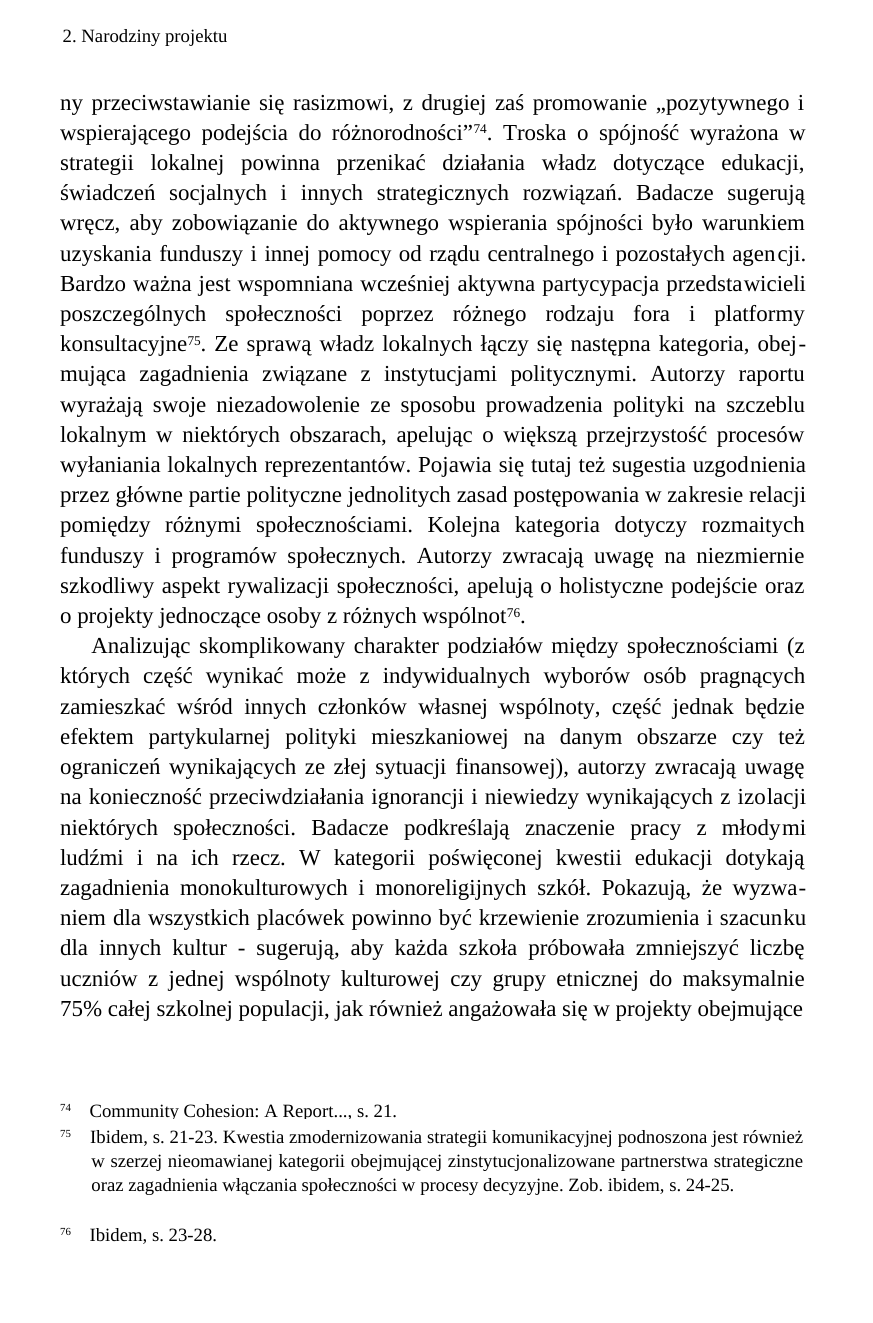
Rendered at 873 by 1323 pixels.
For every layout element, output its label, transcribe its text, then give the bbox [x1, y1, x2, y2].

text 75 Ibidem, s. 21-23. Kwestia zmodernizowania strategii komunikacyjnej podnoszona jest również w szerzej nieomawianej kategorii obejmującej zinstytucjonalizowane partnerstwa strategiczne oraz zagadnienia włączania społeczności w procesy decyzyjne. Zob. ibidem, s. 24-25. [60, 1126, 804, 1195]
text ny przeciwstawianie się rasizmowi, z drugiej zaś promowanie „pozytywnego i wspierającego podejścia do różnorodności”74. Troska o spójność wyrażona w strategii lokalnej powinna przenikać działania władz dotyczące edukacji, świadczeń socjalnych i innych strategicznych rozwiązań. Badacze sugerują wręcz, aby zobowiązanie do aktywnego wspierania spójności było warunkiem uzyskania funduszy i innej pomocy od rządu centralnego i pozostałych agen­cji. Bardzo ważna jest wspomniana wcześniej aktywna partycypacja przedsta­wicieli poszczególnych społeczności poprzez różnego rodzaju fora i platformy konsultacyjne75. Ze sprawą władz lokalnych łączy się następna kategoria, obej­mująca zagadnienia związane z instytucjami politycznymi. Autorzy raportu wyrażają swoje niezadowolenie ze sposobu prowadzenia polityki na szczeblu lokalnym w niektórych obszarach, apelując o większą przejrzystość procesów wyłaniania lokalnych reprezentantów. Pojawia się tutaj też sugestia uzgod­nienia przez główne partie polityczne jednolitych zasad postępowania w za­kresie relacji pomiędzy różnymi społecznościami. Kolejna kategoria dotyczy rozmaitych funduszy i programów społecznych. Autorzy zwracają uwagę na niezmiernie szkodliwy aspekt rywalizacji społeczności, apelują o holistyczne podejście oraz o projekty jednoczące osoby z różnych wspólnot76. [60, 89, 806, 628]
text Analizując skomplikowany charakter podziałów między społecznościami (z których część wynikać może z indywidualnych wyborów osób pragnących zamieszkać wśród innych członków własnej wspólnoty, część jednak będzie efektem partykularnej polityki mieszkaniowej na danym obszarze czy też ograniczeń wynikających ze złej sytuacji finansowej), autorzy zwracają uwagę na konieczność przeciwdziałania ignorancji i niewiedzy wynikających z izo­lacji niektórych społeczności. Badacze podkreślają znaczenie pracy z młody­mi ludźmi i na ich rzecz. W kategorii poświęconej kwestii edukacji dotykają zagadnienia monokulturowych i monoreligijnych szkół. Pokazują, że wyzwa­niem dla wszystkich placówek powinno być krzewienie zrozumienia i szacun­ku dla innych kultur - sugerują, aby każda szkoła próbowała zmniejszyć liczbę uczniów z jednej wspólnoty kulturowej czy grupy etnicznej do maksymalnie 75% całej szkolnej populacji, jak również angażowała się w projekty obejmujące [60, 632, 806, 1021]
text 76 Ibidem, s. 23-28. [60, 1224, 804, 1245]
text 74 Community Cohesion: A Report..., s. 21. [60, 1100, 804, 1119]
text 2. Narodziny projektu [62, 25, 250, 46]
